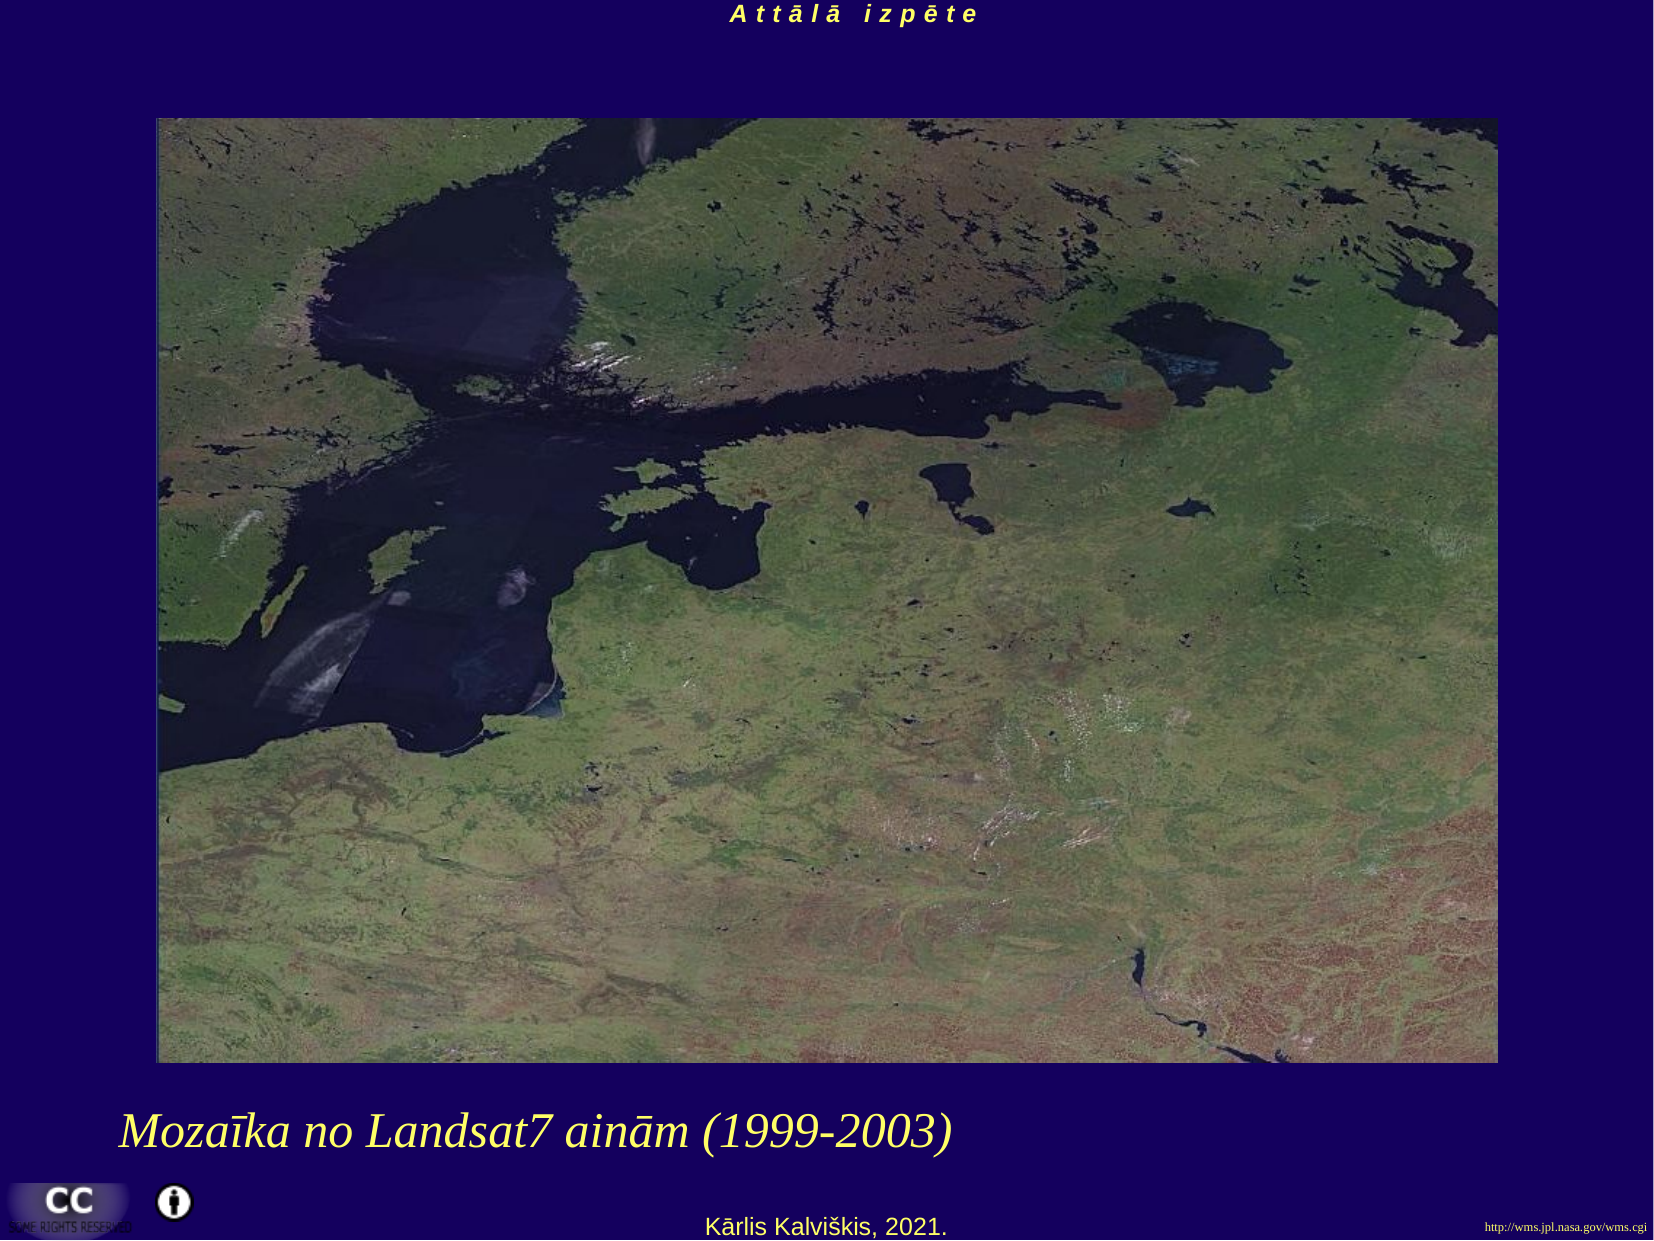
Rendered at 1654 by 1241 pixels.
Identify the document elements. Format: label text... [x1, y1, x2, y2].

text_box Mozaīka no Landsat7 ainām (1999-2003) [118, 1102, 953, 1159]
picture [156, 118, 1498, 1063]
picture [0, 1183, 141, 1241]
text_box http://wms.jpl.nasa.gov/wms.cgi [1478, 1214, 1654, 1241]
picture [155, 1183, 194, 1222]
